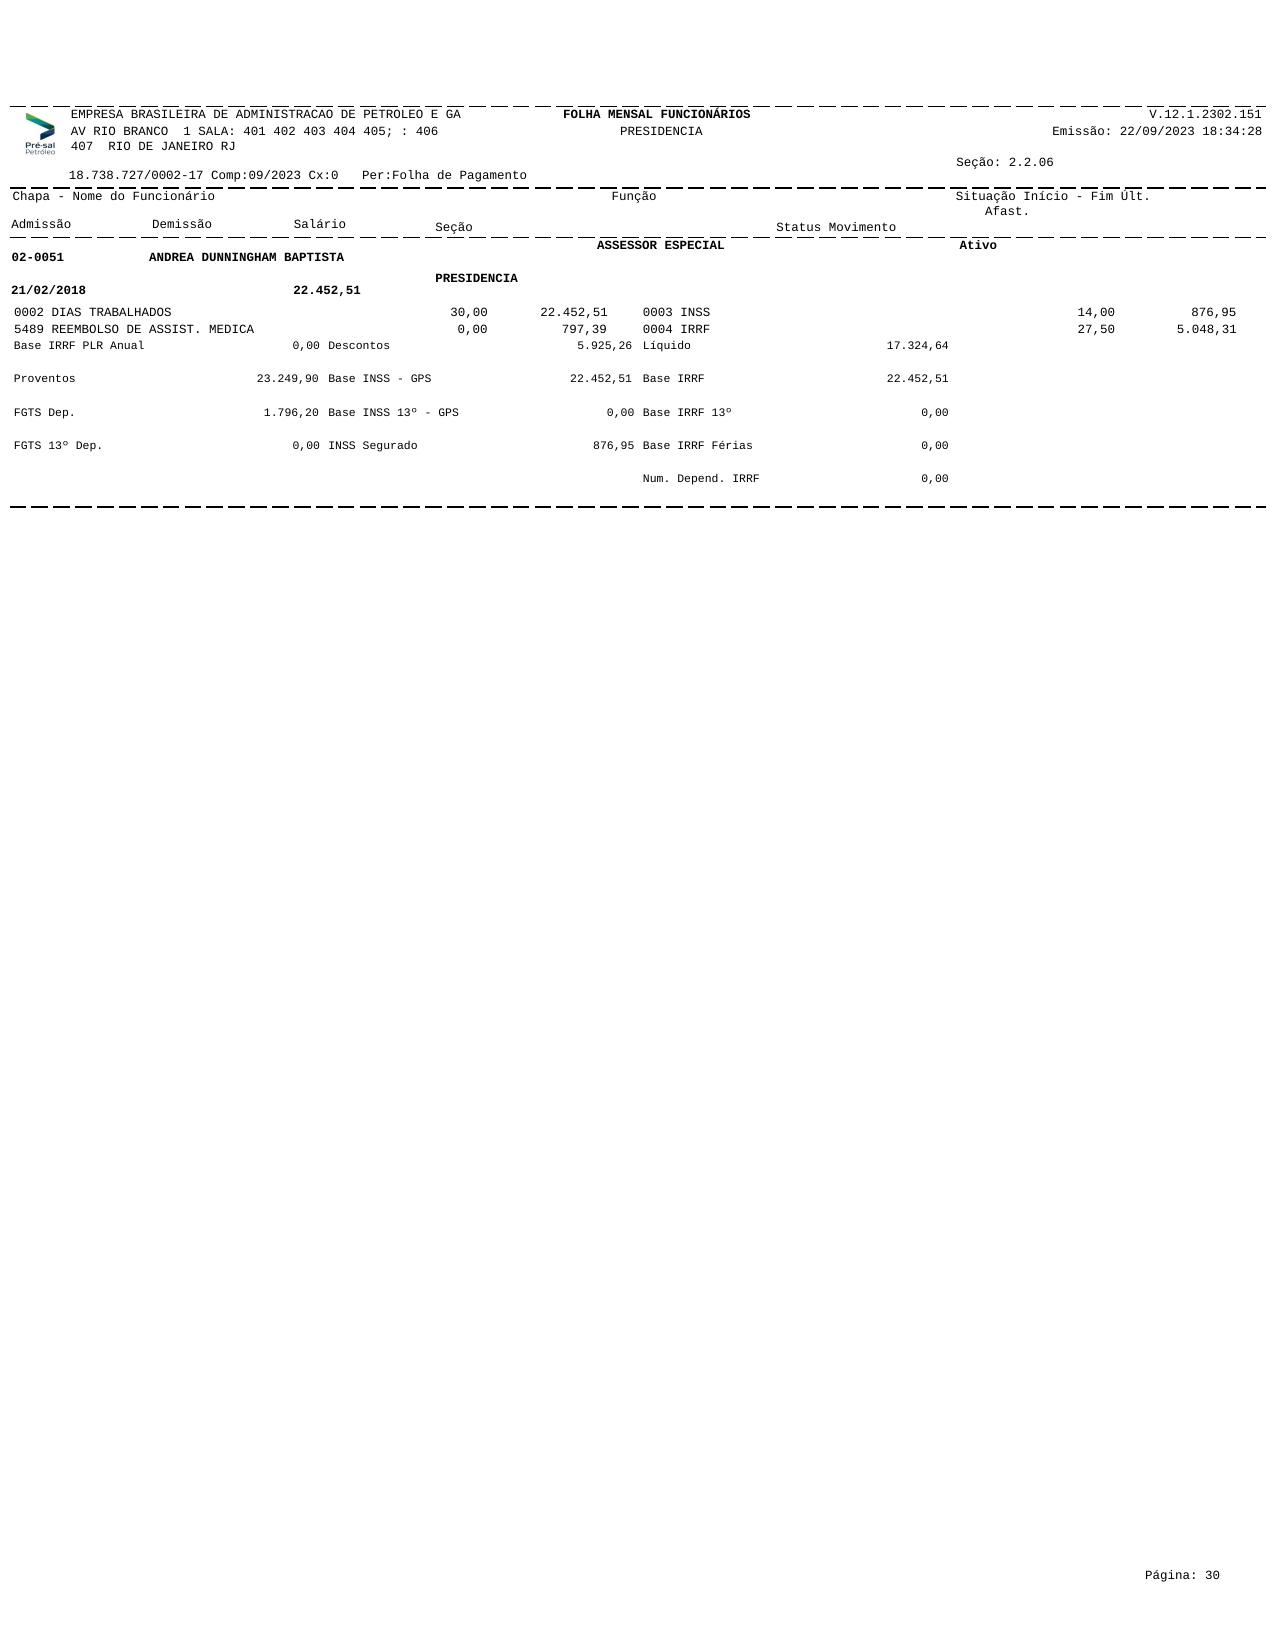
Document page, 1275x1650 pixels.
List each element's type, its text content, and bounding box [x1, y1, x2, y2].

table_cell 30,00 0,00 [435, 305, 540, 339]
table_cell Base INSS - GPS [328, 372, 540, 406]
table_cell [956, 406, 1177, 439]
table_cell Situação Início - Fim Últ. Afast. [956, 187, 1177, 236]
table_cell 0,00 [776, 439, 956, 472]
table_cell [540, 473, 643, 506]
table_cell [776, 305, 956, 339]
table_cell 5.925,26 [540, 339, 643, 372]
table_cell [956, 271, 1177, 305]
table_cell [643, 271, 776, 305]
table_cell 876,95 [540, 439, 643, 472]
table_cell Função [563, 187, 776, 236]
table_cell 02-0051 ANDREA DUNNINGHAM BAPTISTA [10, 236, 435, 271]
table_cell PRESIDENCIA [435, 271, 540, 305]
table_cell [1177, 372, 1266, 406]
table_cell [956, 473, 1177, 506]
table_cell [540, 187, 563, 236]
table_cell 22.452,51 797,39 [540, 305, 643, 339]
table_cell 1.796,20 [257, 406, 328, 439]
table_cell [435, 236, 540, 271]
table_cell 22.452,51 [540, 372, 643, 406]
table_cell [435, 339, 540, 372]
table_cell 0,00 [292, 339, 328, 372]
table_cell [956, 439, 1177, 472]
table_cell Status Movimento [776, 187, 956, 236]
table_cell Ativo [956, 236, 1177, 271]
table_cell [776, 236, 956, 271]
table_cell 0002 DIAS TRABALHADOS 5489 REEMBOLSO DE ASSIST. MEDICA [10, 305, 328, 339]
table_cell 23.249,90 [257, 372, 328, 406]
table_header FOLHA MENSAL FUNCIONÁRIOS PRESIDENCIA [563, 106, 776, 187]
table_cell Proventos [10, 372, 257, 406]
table_cell 876,95 5.048,31 [1177, 305, 1266, 339]
table_cell 0,00 [776, 473, 956, 506]
table_header [776, 106, 956, 187]
table_cell [540, 236, 563, 271]
table_cell 14,00 27,50 [956, 305, 1177, 339]
table_cell Base IRRF [643, 372, 776, 406]
table_cell [1177, 236, 1266, 271]
table_cell Base INSS 13º - GPS [328, 406, 540, 439]
table_cell [328, 473, 540, 506]
table_cell Base IRRF 13º [643, 406, 776, 439]
table_cell Num. Depend. IRRF [643, 473, 776, 506]
table_cell [1177, 339, 1266, 372]
table_cell INSS Segurado [328, 439, 540, 472]
table_cell 0,00 [540, 406, 643, 439]
table_cell 21/02/2018 22.452,51 [10, 271, 435, 305]
table_cell [1177, 406, 1266, 439]
table_cell 22.452,51 [776, 372, 956, 406]
table_cell [1177, 439, 1266, 472]
table_cell 0,00 [257, 439, 328, 472]
table_cell Descontos [328, 339, 435, 372]
table_cell [1177, 473, 1266, 506]
table_cell 0,00 [776, 406, 956, 439]
table_cell [10, 473, 257, 506]
table_cell Seção [435, 187, 540, 236]
table_cell FGTS Dep. [10, 406, 257, 439]
table_cell [956, 339, 1177, 372]
table_cell FGTS 13º Dep. [10, 439, 257, 472]
table_cell [1177, 187, 1266, 236]
table_cell Base IRRF Férias [643, 439, 776, 472]
table_cell Líquido [643, 339, 776, 372]
table_cell 0003 INSS 0004 IRRF [643, 305, 776, 339]
table_header EMPRESA BRASILEIRA DE ADMINISTRACAO DE PETROLEO E GA AV RIO BRANCO 1 SALA: 401 402 403 404 405; : 406 407 RIO DE JANEIRO RJ 18.738.727/0002-17 Comp:09/2023 Cx:0 Per:Folha de Pagamento [10, 106, 563, 187]
table_cell Chapa - Nome do Funcionário Admissão Demissão Salário [10, 187, 435, 236]
table_cell [776, 271, 956, 305]
table_cell [540, 271, 643, 305]
table_cell [328, 305, 435, 339]
table_cell 17.324,64 [776, 339, 956, 372]
table_cell ASSESSOR ESPECIAL [563, 236, 776, 271]
table_cell [1177, 271, 1266, 305]
table_header V.12.1.2302.151 Emissão: 22/09/2023 18:34:28 Seção: 2.2.06 [956, 106, 1266, 187]
table_cell [257, 473, 328, 506]
table_cell Base IRRF PLR Anual [10, 339, 292, 372]
table_cell [956, 372, 1177, 406]
